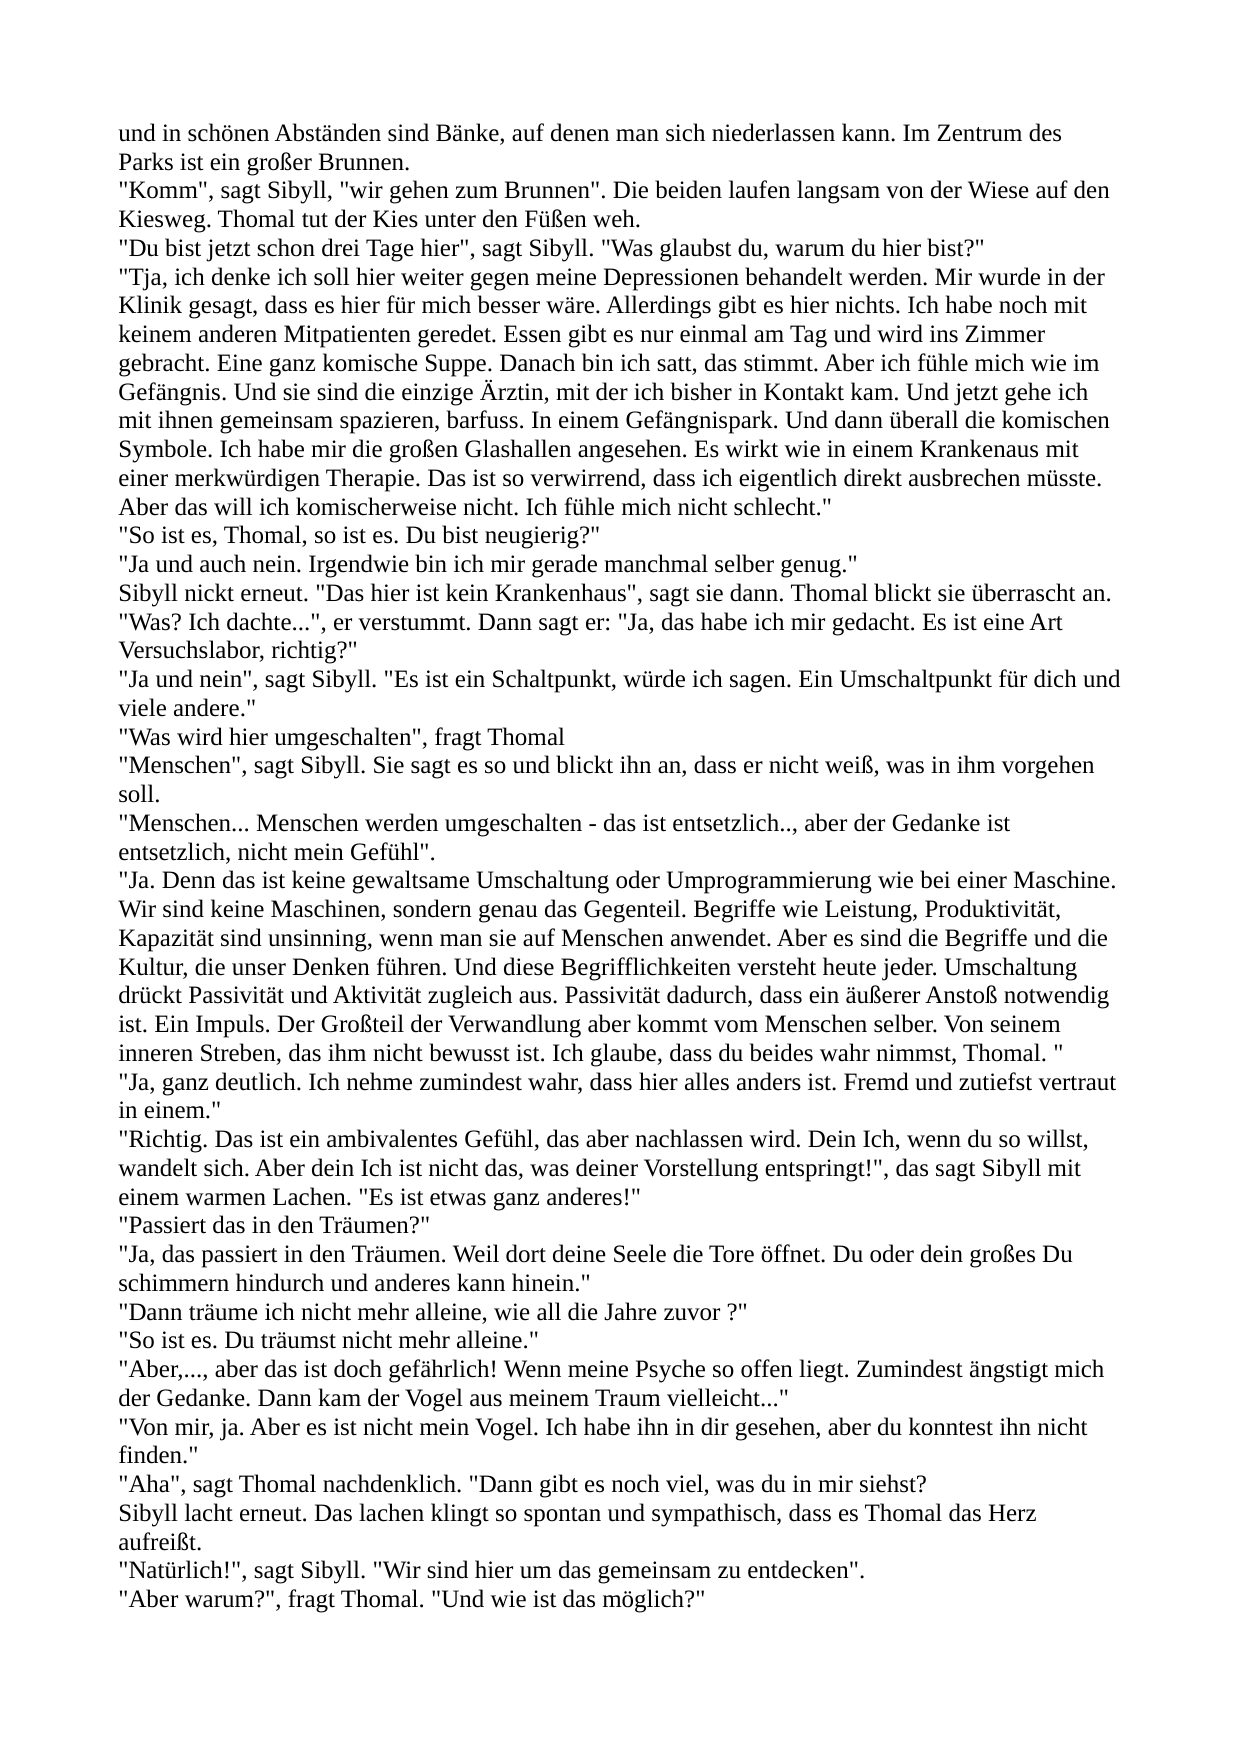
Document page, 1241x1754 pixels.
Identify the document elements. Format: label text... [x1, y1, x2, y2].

text "Ja und auch nein. Irgendwie bin ich mir gerade manchmal selber genug." [118, 549, 1122, 578]
text "Natürlich!", sagt Sibyll. "Wir sind hier um das gemeinsam zu entdecken". [118, 1556, 1122, 1584]
text "So ist es, Thomal, so ist es. Du bist neugierig?" [118, 521, 1122, 549]
text "Du bist jetzt schon drei Tage hier", sagt Sibyll. "Was glaubst du, warum du hier bist?" [118, 233, 1122, 262]
text "Dann träume ich nicht mehr alleine, wie all die Jahre zuvor ?" [118, 1297, 1122, 1326]
text "Menschen", sagt Sibyll. Sie sagt es so und blickt ihn an, dass er nicht weiß, was in ihm vorgehen soll. [118, 751, 1122, 808]
text "Ja und nein", sagt Sibyll. "Es ist ein Schaltpunkt, würde ich sagen. Ein Umschaltpunkt für dich und viele andere." [118, 664, 1122, 722]
text "Ja, ganz deutlich. Ich nehme zumindest wahr, dass hier alles anders ist. Fremd und zutiefst vertraut in einem." [118, 1067, 1122, 1124]
text "Ja, das passiert in den Träumen. Weil dort deine Seele die Tore öffnet. Du oder dein großes Du schimmern hindurch und anderes kann hinein." [118, 1239, 1122, 1297]
text "Komm", sagt Sibyll, "wir gehen zum Brunnen". Die beiden laufen langsam von der Wiese auf den Kiesweg. Thomal tut der Kies unter den Füßen weh. [118, 176, 1122, 233]
text "Aber,..., aber das ist doch gefährlich! Wenn meine Psyche so offen liegt. Zumindest ängstigt mich der Gedanke. Dann kam der Vogel aus meinem Traum vielleicht..." [118, 1354, 1122, 1412]
text "Tja, ich denke ich soll hier weiter gegen meine Depressionen behandelt werden. Mir wurde in der Klinik gesagt, dass es hier für mich besser wäre. Allerdings gibt es hier nichts. Ich habe noch mit keinem anderen Mitpatienten geredet. Essen gibt es nur einmal am Tag und wird ins Zimmer gebracht. Eine ganz komische Suppe. Danach bin ich satt, das stimmt. Aber ich fühle mich wie im Gefängnis. Und sie sind die einzige Ärztin, mit der ich bisher in Kontakt kam. Und jetzt gehe ich mit ihnen gemeinsam spazieren, barfuss. In einem Gefängnispark. Und dann überall die komischen Symbole. Ich habe mir die großen Glashallen angesehen. Es wirkt wie in einem Krankenaus mit einer merkwürdigen Therapie. Das ist so verwirrend, dass ich eigentlich direkt ausbrechen müsste. Aber das will ich komischerweise nicht. Ich fühle mich nicht schlecht." [118, 262, 1122, 521]
text "So ist es. Du träumst nicht mehr alleine." [118, 1326, 1122, 1354]
text "Aber warum?", fragt Thomal. "Und wie ist das möglich?" [118, 1584, 1122, 1613]
text Sibyll lacht erneut. Das lachen klingt so spontan und sympathisch, dass es Thomal das Herz aufreißt. [118, 1498, 1122, 1556]
text "Passiert das in den Träumen?" [118, 1211, 1122, 1239]
text "Menschen... Menschen werden umgeschalten - das ist entsetzlich.., aber der Gedanke ist entsetzlich, nicht mein Gefühl". [118, 808, 1122, 866]
text und in schönen Abständen sind Bänke, auf denen man sich niederlassen kann. Im Zentrum des Parks ist ein großer Brunnen. [118, 118, 1122, 176]
text "Von mir, ja. Aber es ist nicht mein Vogel. Ich habe ihn in dir gesehen, aber du konntest ihn nicht finden." [118, 1412, 1122, 1469]
text Sibyll nickt erneut. "Das hier ist kein Krankenhaus", sagt sie dann. Thomal blickt sie überrascht an. "Was? Ich dachte...", er verstummt. Dann sagt er: "Ja, das habe ich mir gedacht. Es ist eine Art Versuchslabor, richtig?" [118, 578, 1122, 664]
text "Was wird hier umgeschalten", fragt Thomal [118, 722, 1122, 751]
text "Aha", sagt Thomal nachdenklich. "Dann gibt es noch viel, was du in mir siehst? [118, 1469, 1122, 1498]
text "Ja. Denn das ist keine gewaltsame Umschaltung oder Umprogrammierung wie bei einer Maschine. Wir sind keine Maschinen, sondern genau das Gegenteil. Begriffe wie Leistung, Produktivität, Kapazität sind unsinning, wenn man sie auf Menschen anwendet. Aber es sind die Begriffe und die Kultur, die unser Denken führen. Und diese Begrifflichkeiten versteht heute jeder. Umschaltung drückt Passivität und Aktivität zugleich aus. Passivität dadurch, dass ein äußerer Anstoß notwendig ist. Ein Impuls. Der Großteil der Verwandlung aber kommt vom Menschen selber. Von seinem inneren Streben, das ihm nicht bewusst ist. Ich glaube, dass du beides wahr nimmst, Thomal. " [118, 866, 1122, 1067]
text "Richtig. Das ist ein ambivalentes Gefühl, das aber nachlassen wird. Dein Ich, wenn du so willst, wandelt sich. Aber dein Ich ist nicht das, was deiner Vorstellung entspringt!", das sagt Sibyll mit einem warmen Lachen. "Es ist etwas ganz anderes!" [118, 1124, 1122, 1211]
